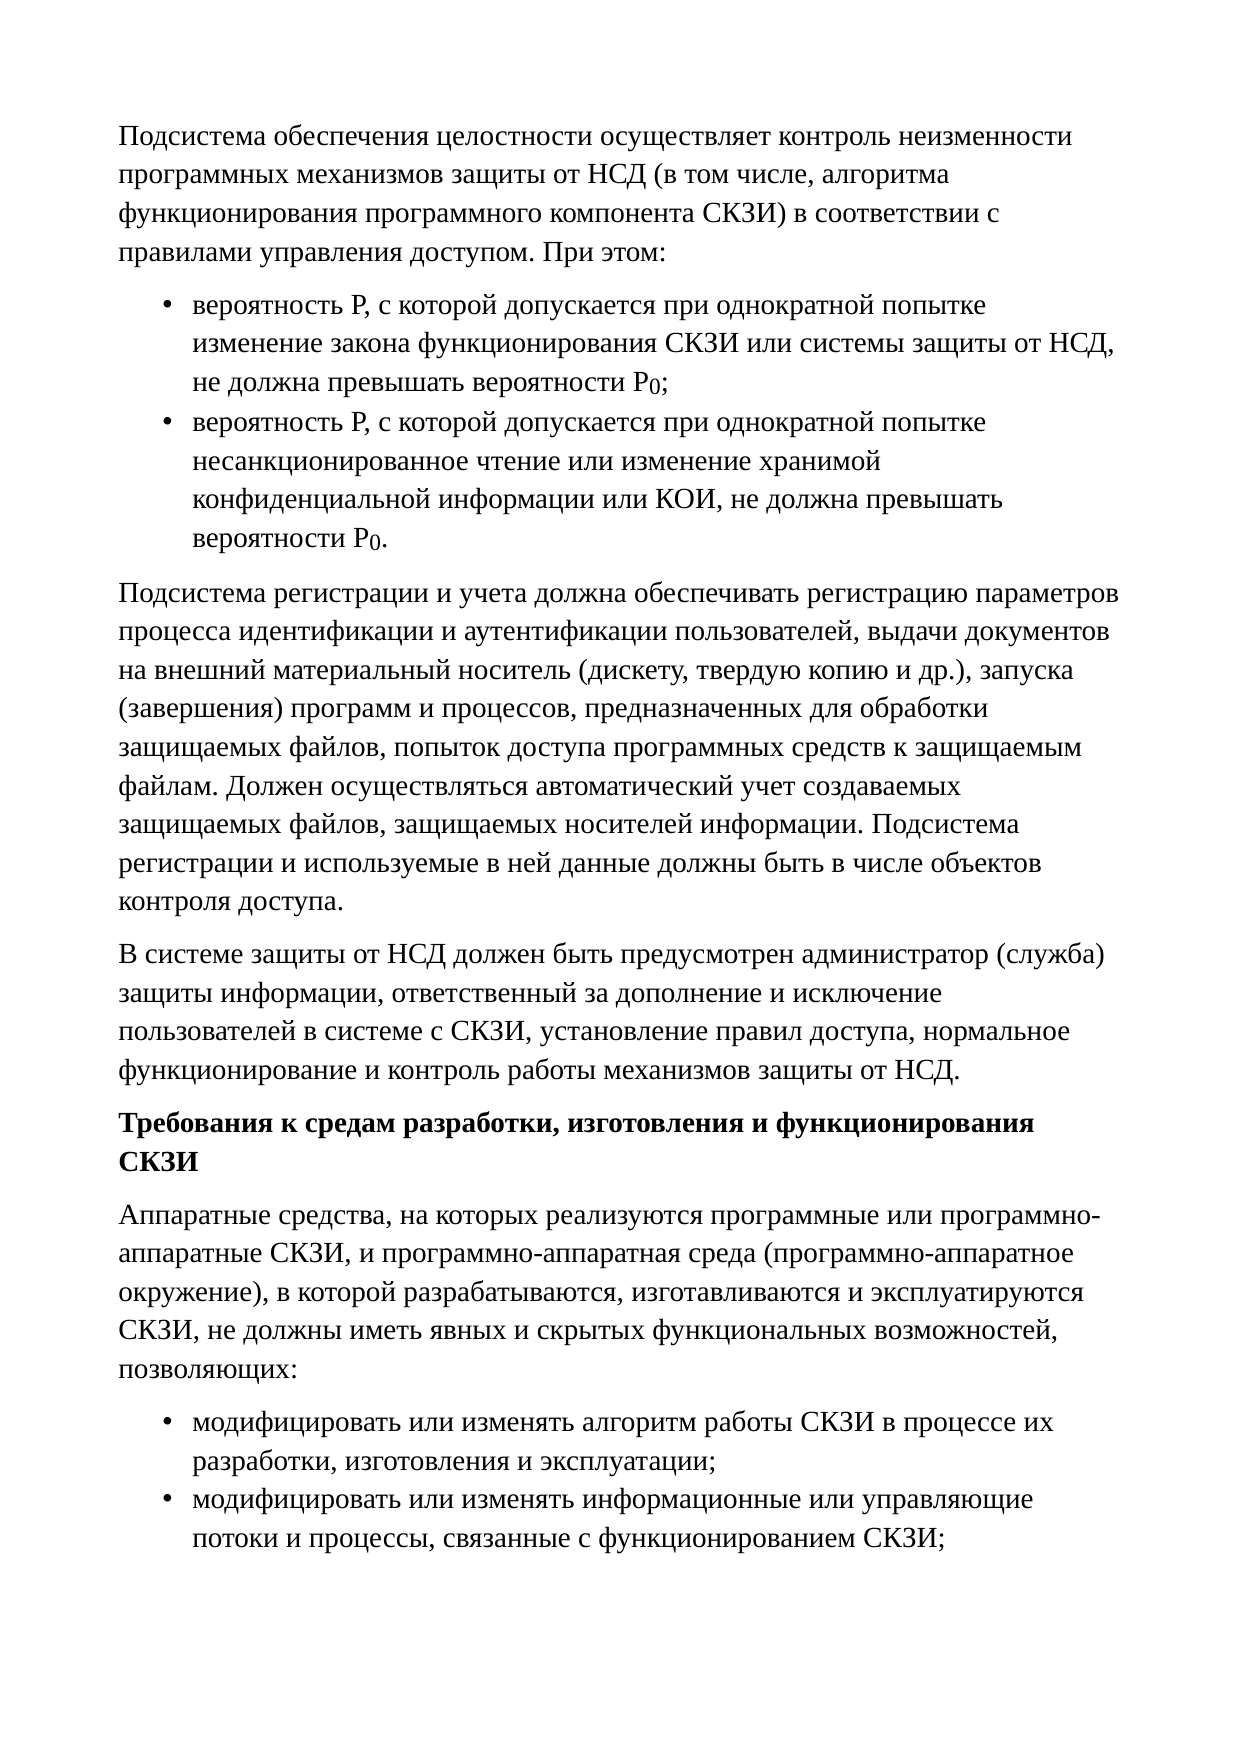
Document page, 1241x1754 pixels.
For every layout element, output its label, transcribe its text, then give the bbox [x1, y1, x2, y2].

text Подсистема обеспечения целостности осуществляет контроль неизменности программных механизмов защиты от НСД (в том числе, алгоритма функционирования программного компонента СКЗИ) в соответствии с правилами управления доступом. При этом: [118, 118, 1122, 267]
text Подсистема регистрации и учета должна обеспечивать регистрацию параметров процесса идентификации и аутентификации пользователей, выдачи документов на внешний материальный носитель (дискету, твердую копию и др.), запуска (завершения) программ и процессов, предназначенных для обработки защищаемых файлов, попыток доступа программных средств к защищаемым файлам. Должен осуществляться автоматический учет создаваемых защищаемых файлов, защищаемых носителей информации. Подсистема регистрации и используемые в ней данные должны быть в числе объектов контроля доступа. [118, 575, 1122, 917]
text В системе защиты от НСД должен быть предусмотрен администратор (служба) защиты информации, ответственный за дополнение и исключение пользователей в системе с СКЗИ, установление правил доступа, нормальное функционирование и контроль работы механизмов защиты от НСД. [118, 936, 1122, 1086]
list вероятность P, с которой допускается при однократной попытке несанкционированное чтение или изменение хранимой конфиденциальной информации или КОИ, не должна превышать вероятности P0. [162, 404, 1122, 555]
list модифицировать или изменять алгоритм работы СКЗИ в процессе их разработки, изготовления и эксплуатации; [162, 1404, 1122, 1476]
text Аппаратные средства, на которых реализуются программные или программно-аппаратные СКЗИ, и программно-аппаратная среда (программно-аппаратное окружение), в которой разрабатываются, изготавливаются и эксплуатируются СКЗИ, не должны иметь явных и скрытых функциональных возможностей, позволяющих: [118, 1197, 1122, 1384]
list модифицировать или изменять информационные или управляющие потоки и процессы, связанные с функционированием СКЗИ; [162, 1481, 1122, 1553]
text Требования к средам разработки, изготовления и функционирования СКЗИ [118, 1105, 1122, 1177]
list вероятность P, с которой допускается при однократной попытке изменение закона функционирования СКЗИ или системы защиты от НСД, не должна превышать вероятности P0; [162, 287, 1122, 399]
